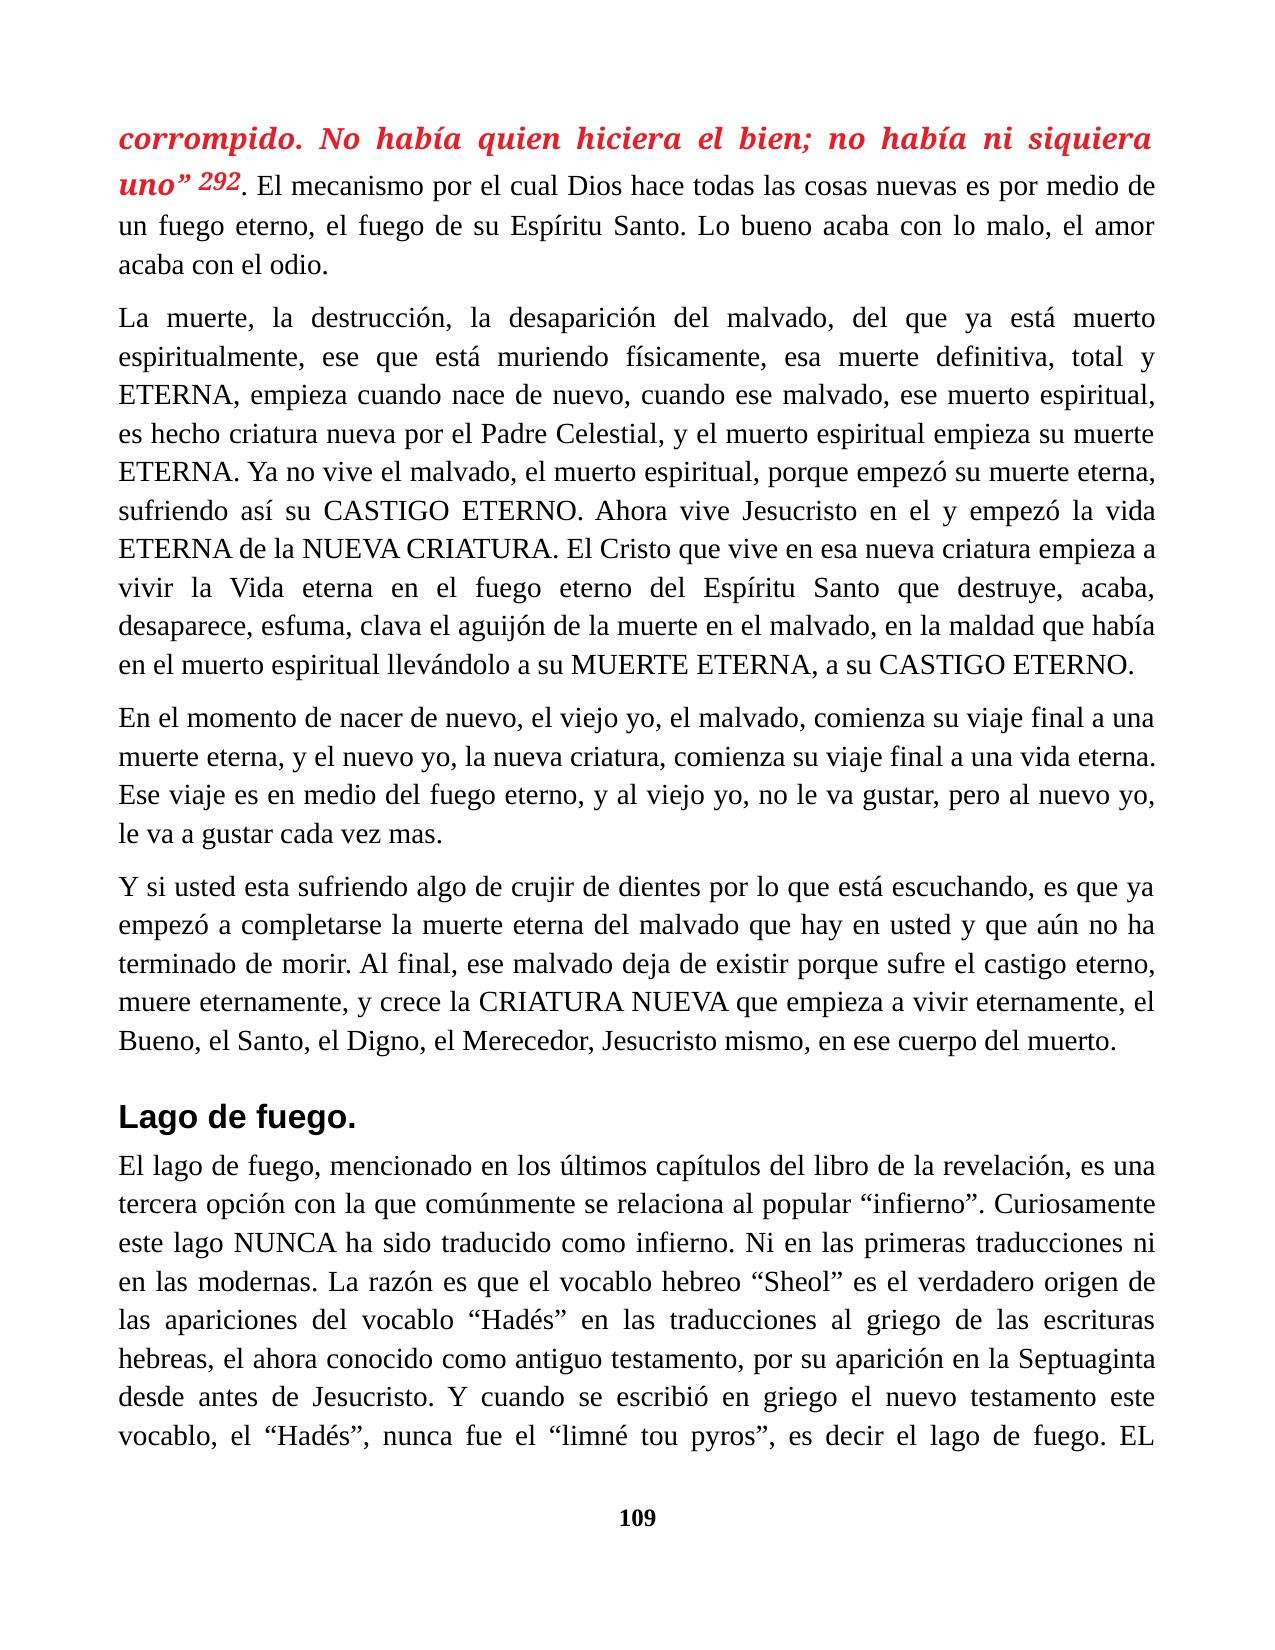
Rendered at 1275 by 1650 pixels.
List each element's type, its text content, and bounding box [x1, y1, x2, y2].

subtitle Lago de fuego. [118, 1097, 1157, 1136]
text El lago de fuego, mencionado en los últimos capítulos del libro de la revelación, es una tercera opción con la que comúnmente se relaciona al popular “infierno”. Curiosamente este lago NUNCA ha sido traducido como infierno. Ni en las primeras traducciones ni en las modernas. La razón es que el vocablo hebreo “Sheol” es el verdadero origen de las apariciones del vocablo “Hadés” en las traducciones al griego de las escrituras hebreas, el ahora conocido como antiguo testamento, por su aparición en la Septuaginta desde antes de Jesucristo. Y cuando se escribió en griego el nuevo testamento este vocablo, el “Hadés”, nunca fue el “limné tou pyros”, es decir el lago de fuego. EL [118, 1148, 1157, 1451]
text corrompido. No había quien hiciera el bien; no había ni siquiera uno” . El mecanismo por el cual Dios hace todas las cosas nuevas es por medio de un fuego eterno, el fuego de su Espíritu Santo. Lo bueno acaba con lo malo, el amor acaba con el odio. [118, 118, 1157, 281]
text Y si usted esta sufriendo algo de crujir de dientes por lo que está escuchando, es que ya empezó a completarse la muerte eterna del malvado que hay en usted y que aún no ha terminado de morir. Al final, ese malvado deja de existir porque sufre el castigo eterno, muere eternamente, y crece la CRIATURA NUEVA que empieza a vivir eternamente, el Bueno, el Santo, el Digno, el Merecedor, Jesucristo mismo, en ese cuerpo del muerto. [118, 869, 1157, 1057]
text En el momento de nacer de nuevo, el viejo yo, el malvado, comienza su viaje final a una muerte eterna, y el nuevo yo, la nueva criatura, comienza su viaje final a una vida eterna. Ese viaje es en medio del fuego eterno, y al viejo yo, no le va gustar, pero al nuevo yo, le va a gustar cada vez mas. [118, 700, 1157, 849]
text La muerte, la destrucción, la desaparición del malvado, del que ya está muerto espiritualmente, ese que está muriendo físicamente, esa muerte definitiva, total y ETERNA, empieza cuando nace de nuevo, cuando ese malvado, ese muerto espiritual, es hecho criatura nueva por el Padre Celestial, y el muerto espiritual empieza su muerte ETERNA. Ya no vive el malvado, el muerto espiritual, porque empezó su muerte eterna, sufriendo así su CASTIGO ETERNO. Ahora vive Jesucristo en el y empezó la vida ETERNA de la NUEVA CRIATURA. El Cristo que vive en esa nueva criatura empieza a vivir la Vida eterna en el fuego eterno del Espíritu Santo que destruye, acaba, desaparece, esfuma, clava el aguijón de la muerte en el malvado, en la maldad que había en el muerto espiritual llevándolo a su MUERTE ETERNA, a su CASTIGO ETERNO. [118, 300, 1157, 681]
